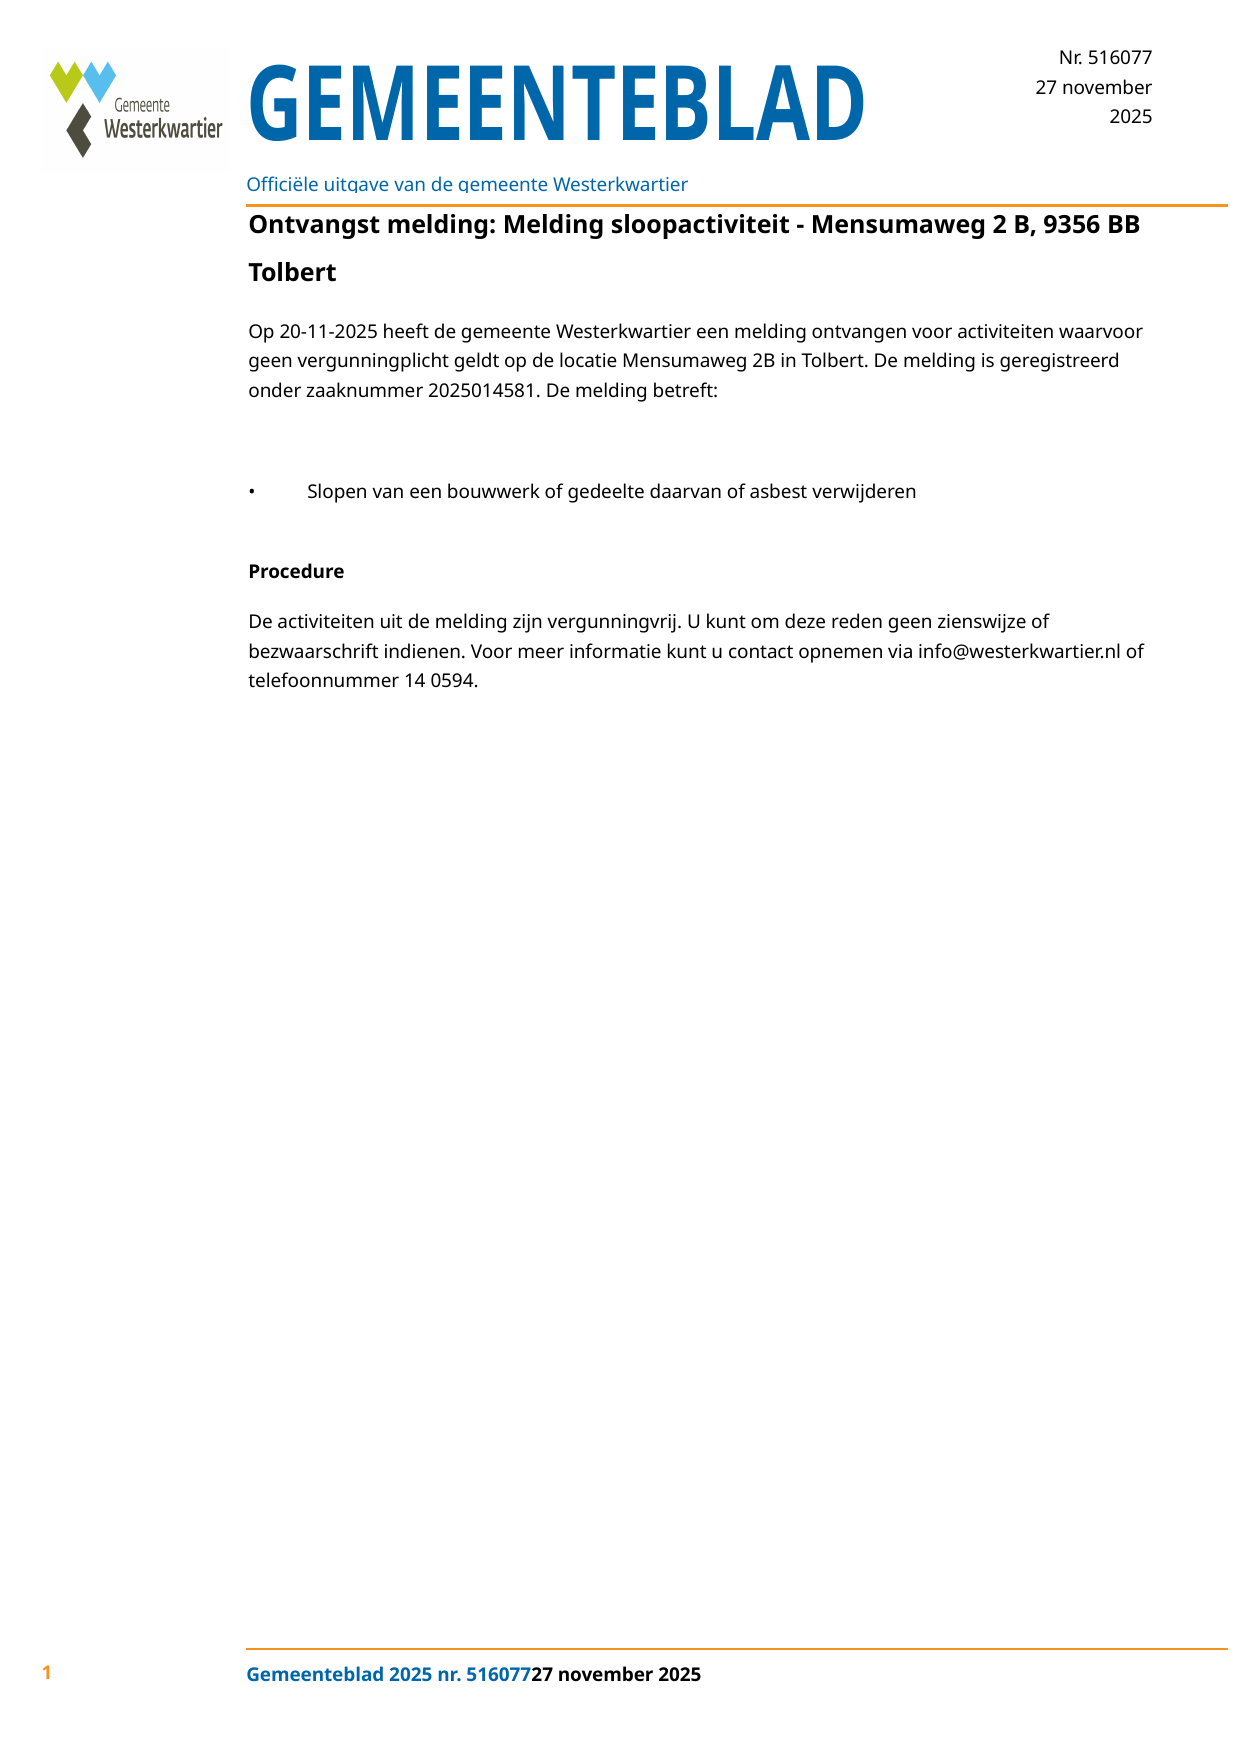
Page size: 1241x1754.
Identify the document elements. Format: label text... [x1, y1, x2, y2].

text Ontvangst melding: Melding sloopactiviteit - Mensumaweg 2 B, 9356 BB Tolbert [248, 207, 1152, 288]
picture [41, 47, 231, 172]
text Procedure [248, 558, 1152, 584]
text Op 20-11-2025 heeft de gemeente Westerkwartier een melding ontvangen voor activiteiten waarvoor geen vergunningplicht geldt op de locatie Mensumaweg 2B in Tolbert. De melding is geregistreerd onder zaaknummer 2025014581. De melding betreft: [248, 318, 1152, 403]
text De activiteiten uit de melding zijn vergunningvrij. U kunt om deze reden geen zienswijze of bezwaarschrift indienen. Voor meer informatie kunt u contact opnemen via info@westerkwartier.nl of telefoonnummer 14 0594. [248, 608, 1152, 693]
list Slopen van een bouwwerk of gedeelte daarvan of asbest verwijderen [248, 478, 1152, 504]
